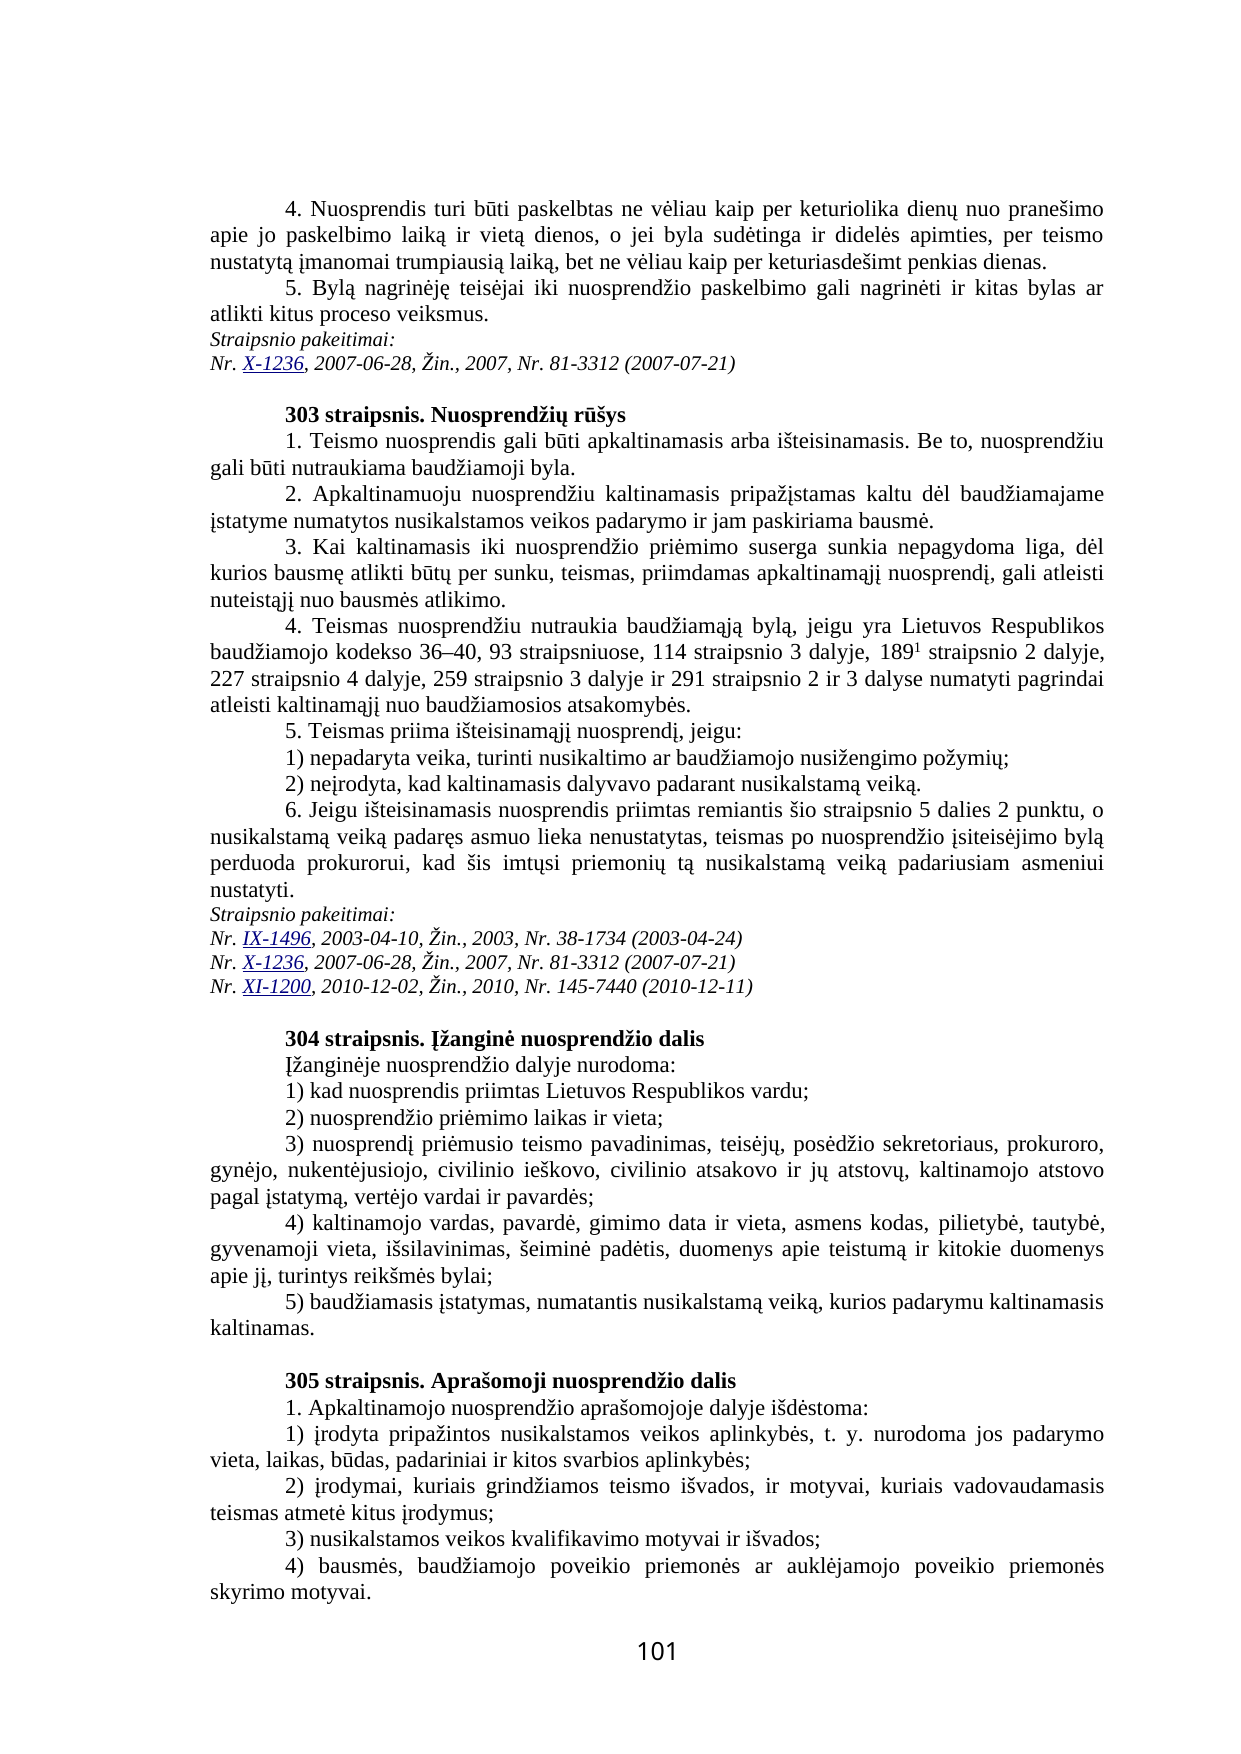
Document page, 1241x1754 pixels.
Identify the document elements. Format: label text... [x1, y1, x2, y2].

text 305 straipsnis. Aprašomoji nuosprendžio dalis [210, 1367, 1106, 1393]
text Nr. IX-1496, 2003-04-10, Žin., 2003, Nr. 38-1734 (2003-04-24) [210, 926, 1106, 950]
text 2. Apkaltinamuoju nuosprendžiu kaltinamasis pripažįstamas kaltu dėl baudžiamajame įstatyme numatytos nusikalstamos veikos padarymo ir jam paskiriama bausmė. [210, 480, 1106, 533]
text 3) nusikalstamos veikos kvalifikavimo motyvai ir išvados; [210, 1525, 1106, 1552]
text Nr. X-1236, 2007-06-28, Žin., 2007, Nr. 81-3312 (2007-07-21) [210, 351, 1106, 375]
text 1. Teismo nuosprendis gali būti apkaltinamasis arba išteisinamasis. Be to, nuosprendžiu gali būti nutraukiama baudžiamoji byla. [210, 428, 1106, 480]
text 303 straipsnis. Nuosprendžių rūšys [210, 401, 1106, 428]
text 5. Bylą nagrinėję teisėjai iki nuosprendžio paskelbimo gali nagrinėti ir kitas bylas ar atlikti kitus proceso veiksmus. [210, 274, 1106, 327]
text 1) nepadaryta veika, turinti nusikaltimo ar baudžiamojo nusižengimo požymių; [210, 744, 1106, 770]
text Straipsnio pakeitimai: [210, 902, 1106, 926]
text 2) neįrodyta, kad kaltinamasis dalyvavo padarant nusikalstamą veiką. [210, 770, 1106, 797]
text 4) bausmės, baudžiamojo poveikio priemonės ar auklėjamojo poveikio priemonės skyrimo motyvai. [210, 1552, 1106, 1604]
text Straipsnio pakeitimai: [210, 327, 1106, 351]
text 4. Teismas nuosprendžiu nutraukia baudžiamąją bylą, jeigu yra Lietuvos Respublikos baudžiamojo kodekso 36–40, 93 straipsniuose, 114 straipsnio 3 dalyje, 1891 straipsnio 2 dalyje, 227 straipsnio 4 dalyje, 259 straipsnio 3 dalyje ir 291 straipsnio 2 ir 3 dalyse numatyti pagrindai atleisti kaltinamąjį nuo baudžiamosios atsakomybės. [210, 612, 1106, 717]
text 2) nuosprendžio priėmimo laikas ir vieta; [210, 1104, 1106, 1130]
text 1) įrodyta pripažintos nusikalstamos veikos aplinkybės, t. y. nurodoma jos padarymo vieta, laikas, būdas, padariniai ir kitos svarbios aplinkybės; [210, 1420, 1106, 1473]
text 3) nuosprendį priėmusio teismo pavadinimas, teisėjų, posėdžio sekretoriaus, prokuroro, gynėjo, nukentėjusiojo, civilinio ieškovo, civilinio atsakovo ir jų atstovų, kaltinamojo atstovo pagal įstatymą, vertėjo vardai ir pavardės; [210, 1130, 1106, 1209]
text Įžanginėje nuosprendžio dalyje nurodoma: [210, 1051, 1106, 1077]
text 4. Nuosprendis turi būti paskelbtas ne vėliau kaip per keturiolika dienų nuo pranešimo apie jo paskelbimo laiką ir vietą dienos, o jei byla sudėtinga ir didelės apimties, per teismo nustatytą įmanomai trumpiausią laiką, bet ne vėliau kaip per keturiasdešimt penkias dienas. [210, 195, 1106, 274]
text Nr. X-1236, 2007-06-28, Žin., 2007, Nr. 81-3312 (2007-07-21) [210, 950, 1106, 974]
text 4) kaltinamojo vardas, pavardė, gimimo data ir vieta, asmens kodas, pilietybė, tautybė, gyvenamoji vieta, išsilavinimas, šeiminė padėtis, duomenys apie teistumą ir kitokie duomenys apie jį, turintys reikšmės bylai; [210, 1209, 1106, 1288]
text 2) įrodymai, kuriais grindžiamos teismo išvados, ir motyvai, kuriais vadovaudamasis teismas atmetė kitus įrodymus; [210, 1473, 1106, 1525]
text 5) baudžiamasis įstatymas, numatantis nusikalstamą veiką, kurios padarymu kaltinamasis kaltinamas. [210, 1288, 1106, 1341]
text Nr. XI-1200, 2010-12-02, Žin., 2010, Nr. 145-7440 (2010-12-11) [210, 974, 1106, 998]
text 6. Jeigu išteisinamasis nuosprendis priimtas remiantis šio straipsnio 5 dalies 2 punktu, o nusikalstamą veiką padaręs asmuo lieka nenustatytas, teismas po nuosprendžio įsiteisėjimo bylą perduoda prokurorui, kad šis imtųsi priemonių tą nusikalstamą veiką padariusiam asmeniui nustatyti. [210, 797, 1106, 902]
text 5. Teismas priima išteisinamąjį nuosprendį, jeigu: [210, 717, 1106, 744]
text 1) kad nuosprendis priimtas Lietuvos Respublikos vardu; [210, 1077, 1106, 1104]
text 304 straipsnis. Įžanginė nuosprendžio dalis [210, 1024, 1106, 1051]
text 3. Kai kaltinamasis iki nuosprendžio priėmimo suserga sunkia nepagydoma liga, dėl kurios bausmę atlikti būtų per sunku, teismas, priimdamas apkaltinamąjį nuosprendį, gali atleisti nuteistąjį nuo bausmės atlikimo. [210, 533, 1106, 612]
text 1. Apkaltinamojo nuosprendžio aprašomojoje dalyje išdėstoma: [210, 1393, 1106, 1420]
